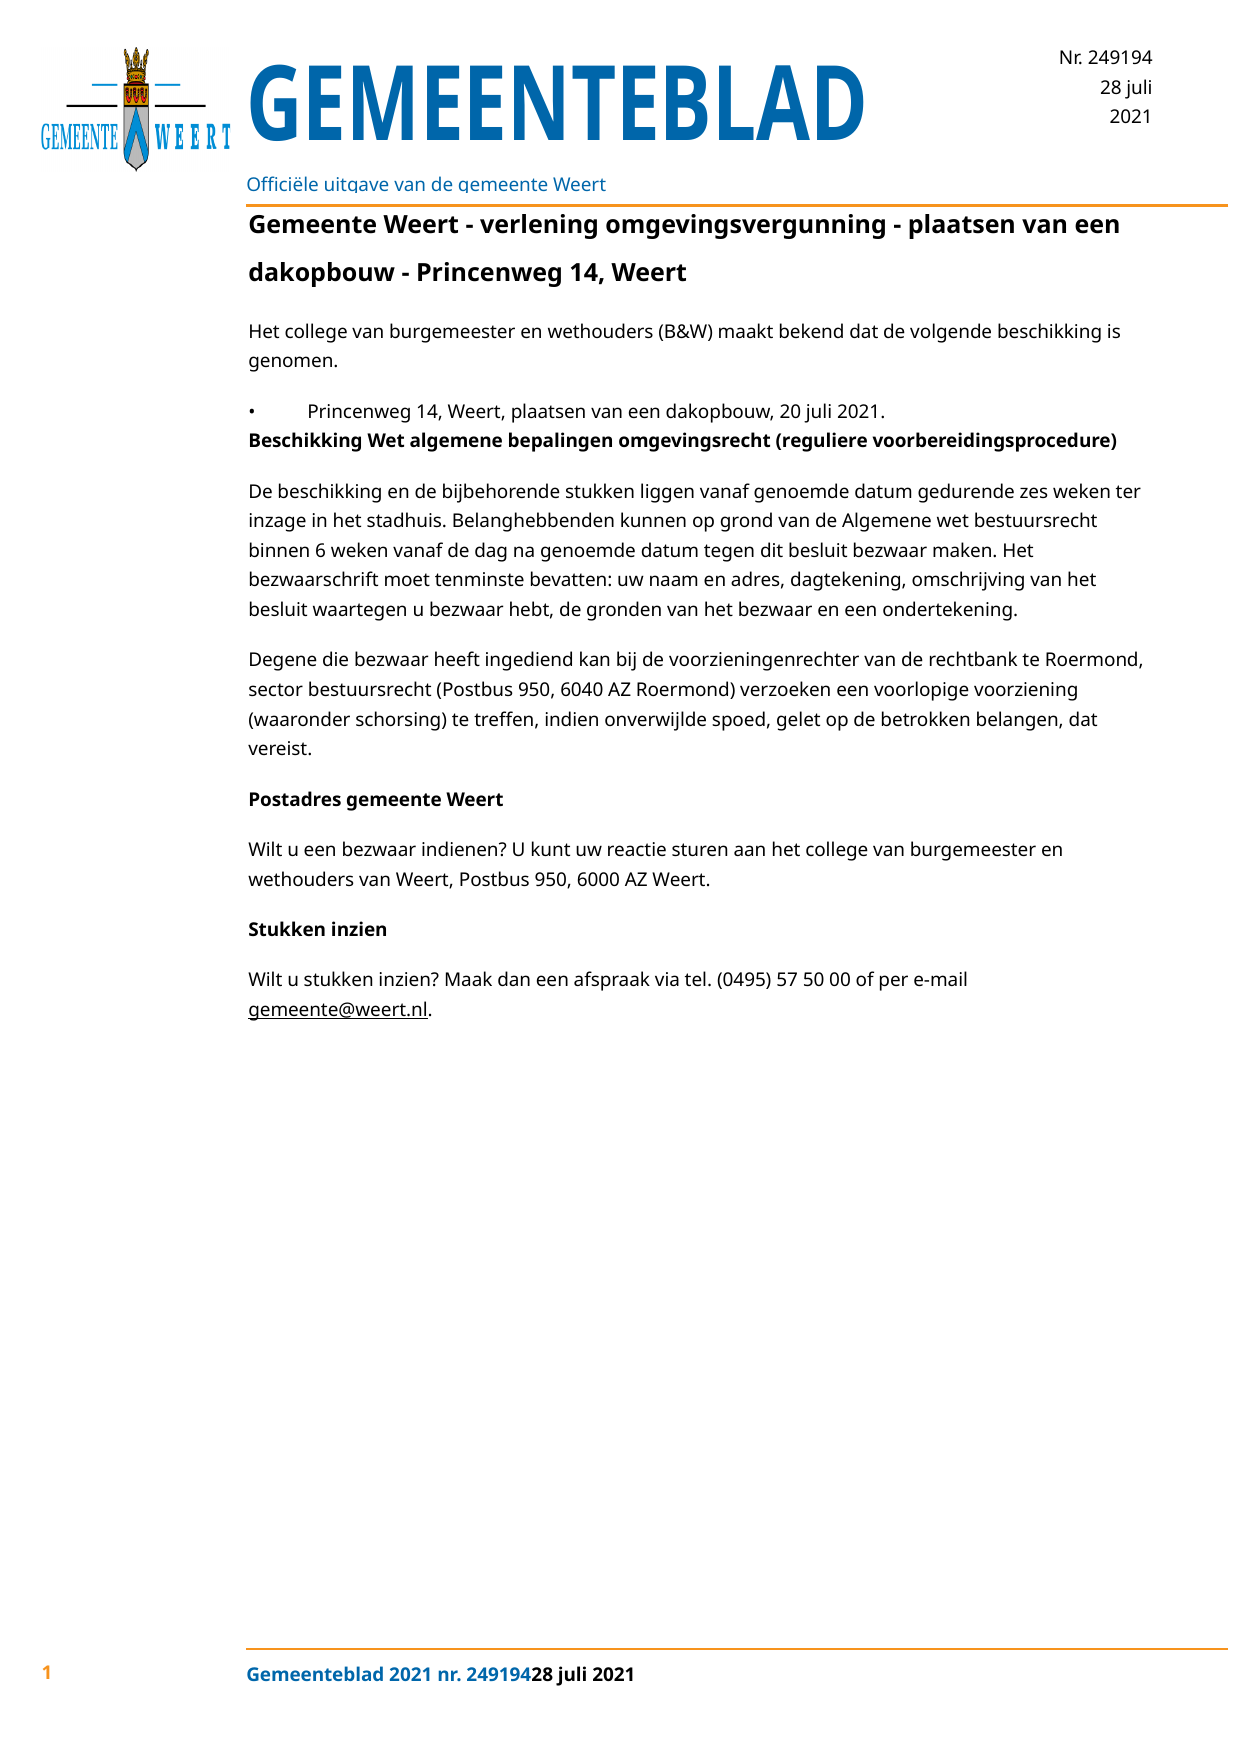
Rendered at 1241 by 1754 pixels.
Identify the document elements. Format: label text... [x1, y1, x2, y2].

text Beschikking Wet algemene bepalingen omgevingsrecht (reguliere voorbereidingsprocedure) [248, 427, 1152, 453]
text Degene die bezwaar heeft ingediend kan bij de voorzieningenrechter van de rechtbank te Roermond, sector bestuursrecht (Postbus 950, 6040 AZ Roermond) verzoeken een voorlopige voorziening (waaronder schorsing) te treffen, indien onverwijlde spoed, gelet op de betrokken belangen, dat vereist. [248, 647, 1152, 761]
text Wilt u stukken inzien? Maak dan een afspraak via tel. (0495) 57 50 00 of per e-mail gemeente@weert.nl. [248, 967, 1152, 1022]
text Stukken inzien [248, 916, 1152, 942]
picture [41, 47, 231, 172]
text Wilt u een bezwaar indienen? U kunt uw reactie sturen aan het college van burgemeester en wethouders van Weert, Postbus 950, 6000 AZ Weert. [248, 836, 1152, 892]
text Het college van burgemeester en wethouders (B&W) maakt bekend dat de volgende beschikking is genomen. [248, 318, 1152, 373]
text Gemeente Weert - verlening omgevingsvergunning - plaatsen van een dakopbouw - Princenweg 14, Weert [248, 207, 1152, 288]
list Princenweg 14, Weert, plaatsen van een dakopbouw, 20 juli 2021. [248, 398, 1152, 424]
text De beschikking en de bijbehorende stukken liggen vanaf genoemde datum gedurende zes weken ter inzage in het stadhuis. Belanghebbenden kunnen op grond van de Algemene wet bestuursrecht binnen 6 weken vanaf de dag na genoemde datum tegen dit besluit bezwaar maken. Het bezwaarschrift moet tenminste bevatten: uw naam en adres, dagtekening, omschrijving van het besluit waartegen u bezwaar hebt, de gronden van het bezwaar en een ondertekening. [248, 478, 1152, 622]
text Postadres gemeente Weert [248, 786, 1152, 812]
